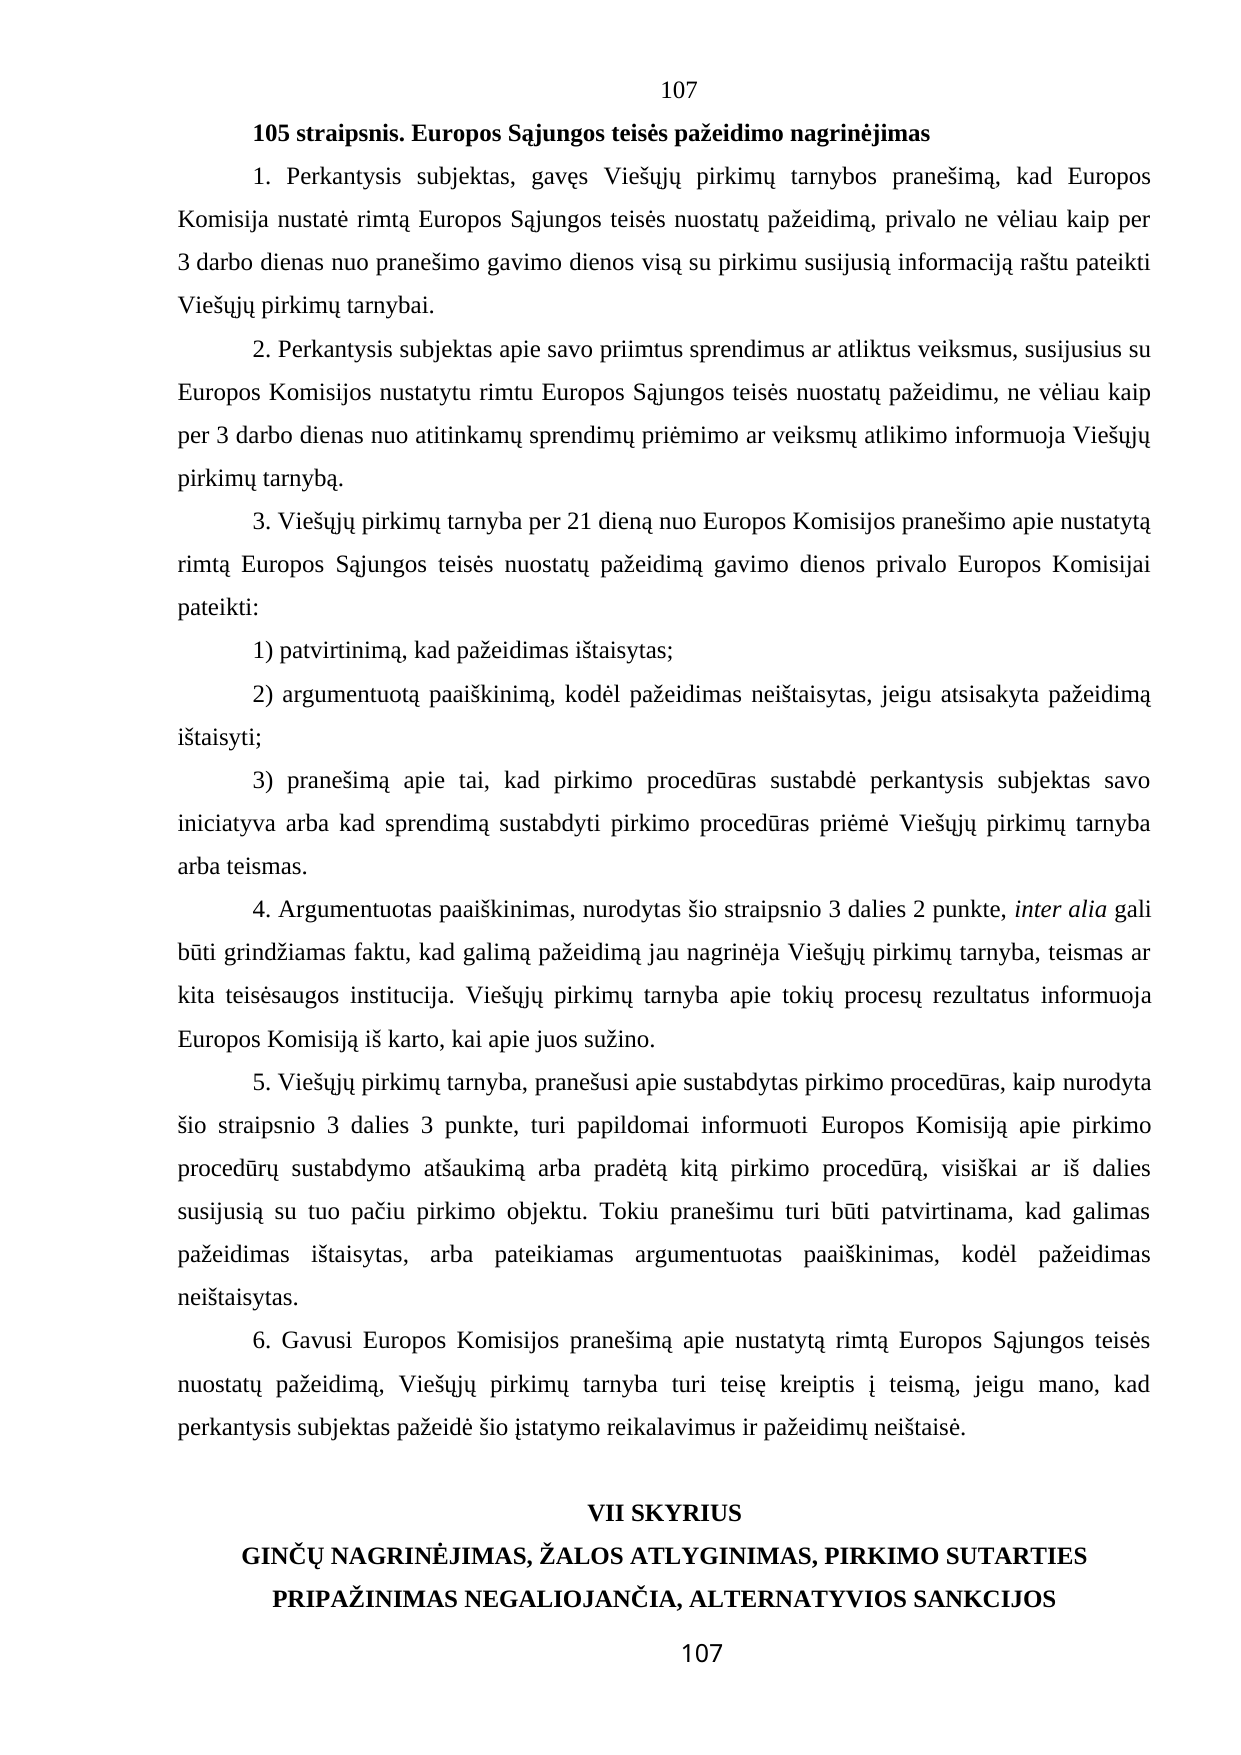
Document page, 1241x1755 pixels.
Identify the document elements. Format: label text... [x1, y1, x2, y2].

text 4. Argumentuotas paaiškinimas, nurodytas šio straipsnio 3 dalies 2 punkte, inter alia gali būti grindžiamas faktu, kad galimą pažeidimą jau nagrinėja Viešųjų pirkimų tarnyba, teismas ar kita teisėsaugos institucija. Viešųjų pirkimų tarnyba apie tokių procesų rezultatus informuoja Europos Komisiją iš karto, kai apie juos sužino. [177, 894, 1152, 1052]
text 2) argumentuotą paaiškinimą, kodėl pažeidimas neištaisytas, jeigu atsisakyta pažeidimą ištaisyti; [177, 679, 1152, 751]
text 105 straipsnis. Europos Sąjungos teisės pažeidimo nagrinėjimas [177, 118, 1152, 147]
text 2. Perkantysis subjektas apie savo priimtus sprendimus ar atliktus veiksmus, susijusius su Europos Komisijos nustatytu rimtu Europos Sąjungos teisės nuostatų pažeidimu, ne vėliau kaip per 3 darbo dienas nuo atitinkamų sprendimų priėmimo ar veiksmų atlikimo informuoja Viešųjų pirkimų tarnybą. [177, 334, 1152, 492]
text 3) pranešimą apie tai, kad pirkimo procedūras sustabdė perkantysis subjektas savo iniciatyva arba kad sprendimą sustabdyti pirkimo procedūras priėmė Viešųjų pirkimų tarnyba arba teismas. [177, 765, 1152, 880]
text 5. Viešųjų pirkimų tarnyba, pranešusi apie sustabdytas pirkimo procedūras, kaip nurodyta šio straipsnio 3 dalies 3 punkte, turi papildomai informuoti Europos Komisiją apie pirkimo procedūrų sustabdymo atšaukimą arba pradėtą kitą pirkimo procedūrą, visiškai ar iš dalies susijusią su tuo pačiu pirkimo objektu. Tokiu pranešimu turi būti patvirtinama, kad galimas pažeidimas ištaisytas, arba pateikiamas argumentuotas paaiškinimas, kodėl pažeidimas neištaisytas. [177, 1067, 1152, 1311]
text ViI SKYRIUS [177, 1498, 1152, 1527]
text 6. Gavusi Europos Komisijos pranešimą apie nustatytą rimtą Europos Sąjungos teisės nuostatų pažeidimą, Viešųjų pirkimų tarnyba turi teisę kreiptis į teismą, jeigu mano, kad perkantysis subjektas pažeidė šio įstatymo reikalavimus ir pažeidimų neištaisė. [177, 1326, 1152, 1441]
text 3. Viešųjų pirkimų tarnyba per 21 dieną nuo Europos Komisijos pranešimo apie nustatytą rimtą Europos Sąjungos teisės nuostatų pažeidimą gavimo dienos privalo Europos Komisijai pateikti: [177, 506, 1152, 621]
text GINČŲ NAGRINĖJIMAS, ŽALOS ATLYGINIMAS, PIRKIMO SUTARTIES PRIPAŽINIMAS NEGALIOJANČIA, ALTERNATYVIOS SANKCIJOS [177, 1541, 1152, 1613]
text 1. Perkantysis subjektas, gavęs Viešųjų pirkimų tarnybos pranešimą, kad Europos Komisija nustatė rimtą Europos Sąjungos teisės nuostatų pažeidimą, privalo ne vėliau kaip per 3 darbo dienas nuo pranešimo gavimo dienos visą su pirkimu susijusią informaciją raštu pateikti Viešųjų pirkimų tarnybai. [177, 161, 1152, 319]
text 1) patvirtinimą, kad pažeidimas ištaisytas; [177, 636, 1152, 664]
